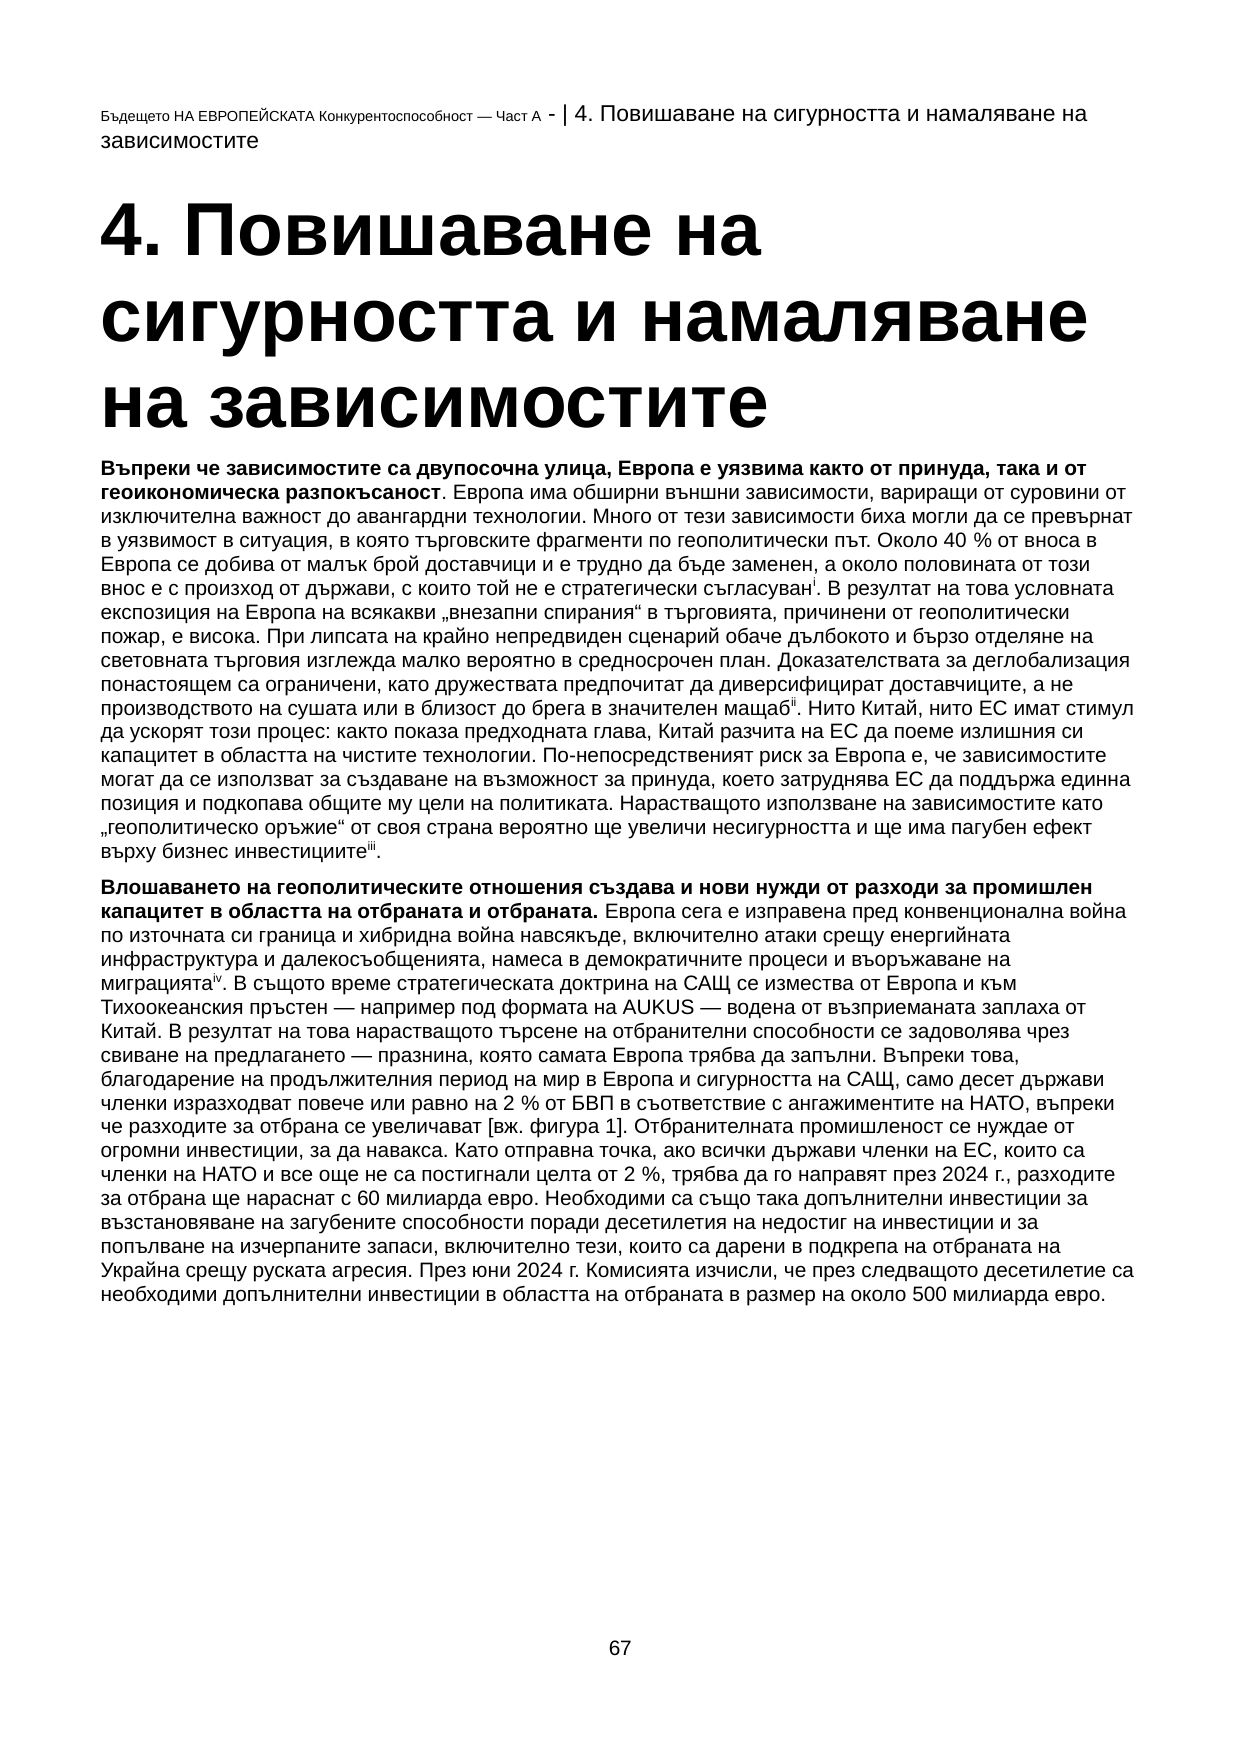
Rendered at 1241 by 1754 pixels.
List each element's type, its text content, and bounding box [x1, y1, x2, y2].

text Влошаването на геополитическите отношения създава и нови нужди от разходи за промишлен капацитет в областта на отбраната и отбраната. Европа сега е изправена пред конвенционална война по източната си граница и хибридна война навсякъде, включително атаки срещу енергийната инфраструктура и далекосъобщенията, намеса в демократичните процеси и въоръжаване на миграцията. В същото време стратегическата доктрина на САЩ се измества от Европа и към Тихоокеанския пръстен — например под формата на AUKUS — водена от възприеманата заплаха от Китай. В резултат на това нарастващото търсене на отбранителни способности се задоволява чрез свиване на предлагането — празнина, която самата Европа трябва да запълни. Въпреки това, благодарение на продължителния период на мир в Европа и сигурността на САЩ, само десет държави членки изразходват повече или равно на 2 % от БВП в съответствие с ангажиментите на НАТО, въпреки че разходите за отбрана се увеличават [вж. фигура 1]. Отбранителната промишленост се нуждае от огромни инвестиции, за да навакса. Като отправна точка, ако всички държави членки на ЕС, които са членки на НАТО и все още не са постигнали целта от 2 %, трябва да го направят през 2024 г., разходите за отбрана ще нараснат с 60 милиарда евро. Необходими са също така допълнителни инвестиции за възстановяване на загубените способности поради десетилетия на недостиг на инвестиции и за попълване на изчерпаните запаси, включително тези, които са дарени в подкрепа на отбраната на Украйна срещу руската агресия. През юни 2024 г. Комисията изчисли, че през следващото десетилетие са необходими допълнителни инвестиции в областта на отбраната в размер на около 500 милиарда евро. [100, 875, 1140, 1306]
subtitle 4. Повишаване на сигурността и намаляване на зависимостите [100, 184, 1140, 443]
text Въпреки че зависимостите са двупосочна улица, Европа е уязвима както от принуда, така и от геоикономическа разпокъсаност. Европа има обширни външни зависимости, вариращи от суровини от изключителна важност до авангардни технологии. Много от тези зависимости биха могли да се превърнат в уязвимост в ситуация, в която търговските фрагменти по геополитически път. Около 40 % от вноса в Европа се добива от малък брой доставчици и е трудно да бъде заменен, а около половината от този внос е с произход от държави, с които той не е стратегически съгласуван. В резултат на това условната експозиция на Европа на всякакви „внезапни спирания“ в търговията, причинени от геополитически пожар, е висока. При липсата на крайно непредвиден сценарий обаче дълбокото и бързо отделяне на световната търговия изглежда малко вероятно в средносрочен план. Доказателствата за деглобализация понастоящем са ограничени, като дружествата предпочитат да диверсифицират доставчиците, а не производството на сушата или в близост до брега в значителен мащаб. Нито Китай, нито ЕС имат стимул да ускорят този процес: както показа предходната глава, Китай разчита на ЕС да поеме излишния си капацитет в областта на чистите технологии. По-непосредственият риск за Европа е, че зависимостите могат да се използват за създаване на възможност за принуда, което затруднява ЕС да поддържа единна позиция и подкопава общите му цели на политиката. Нарастващото използване на зависимостите като „геополитическо оръжие“ от своя страна вероятно ще увеличи несигурността и ще има пагубен ефект върху бизнес инвестициите. [100, 456, 1140, 863]
